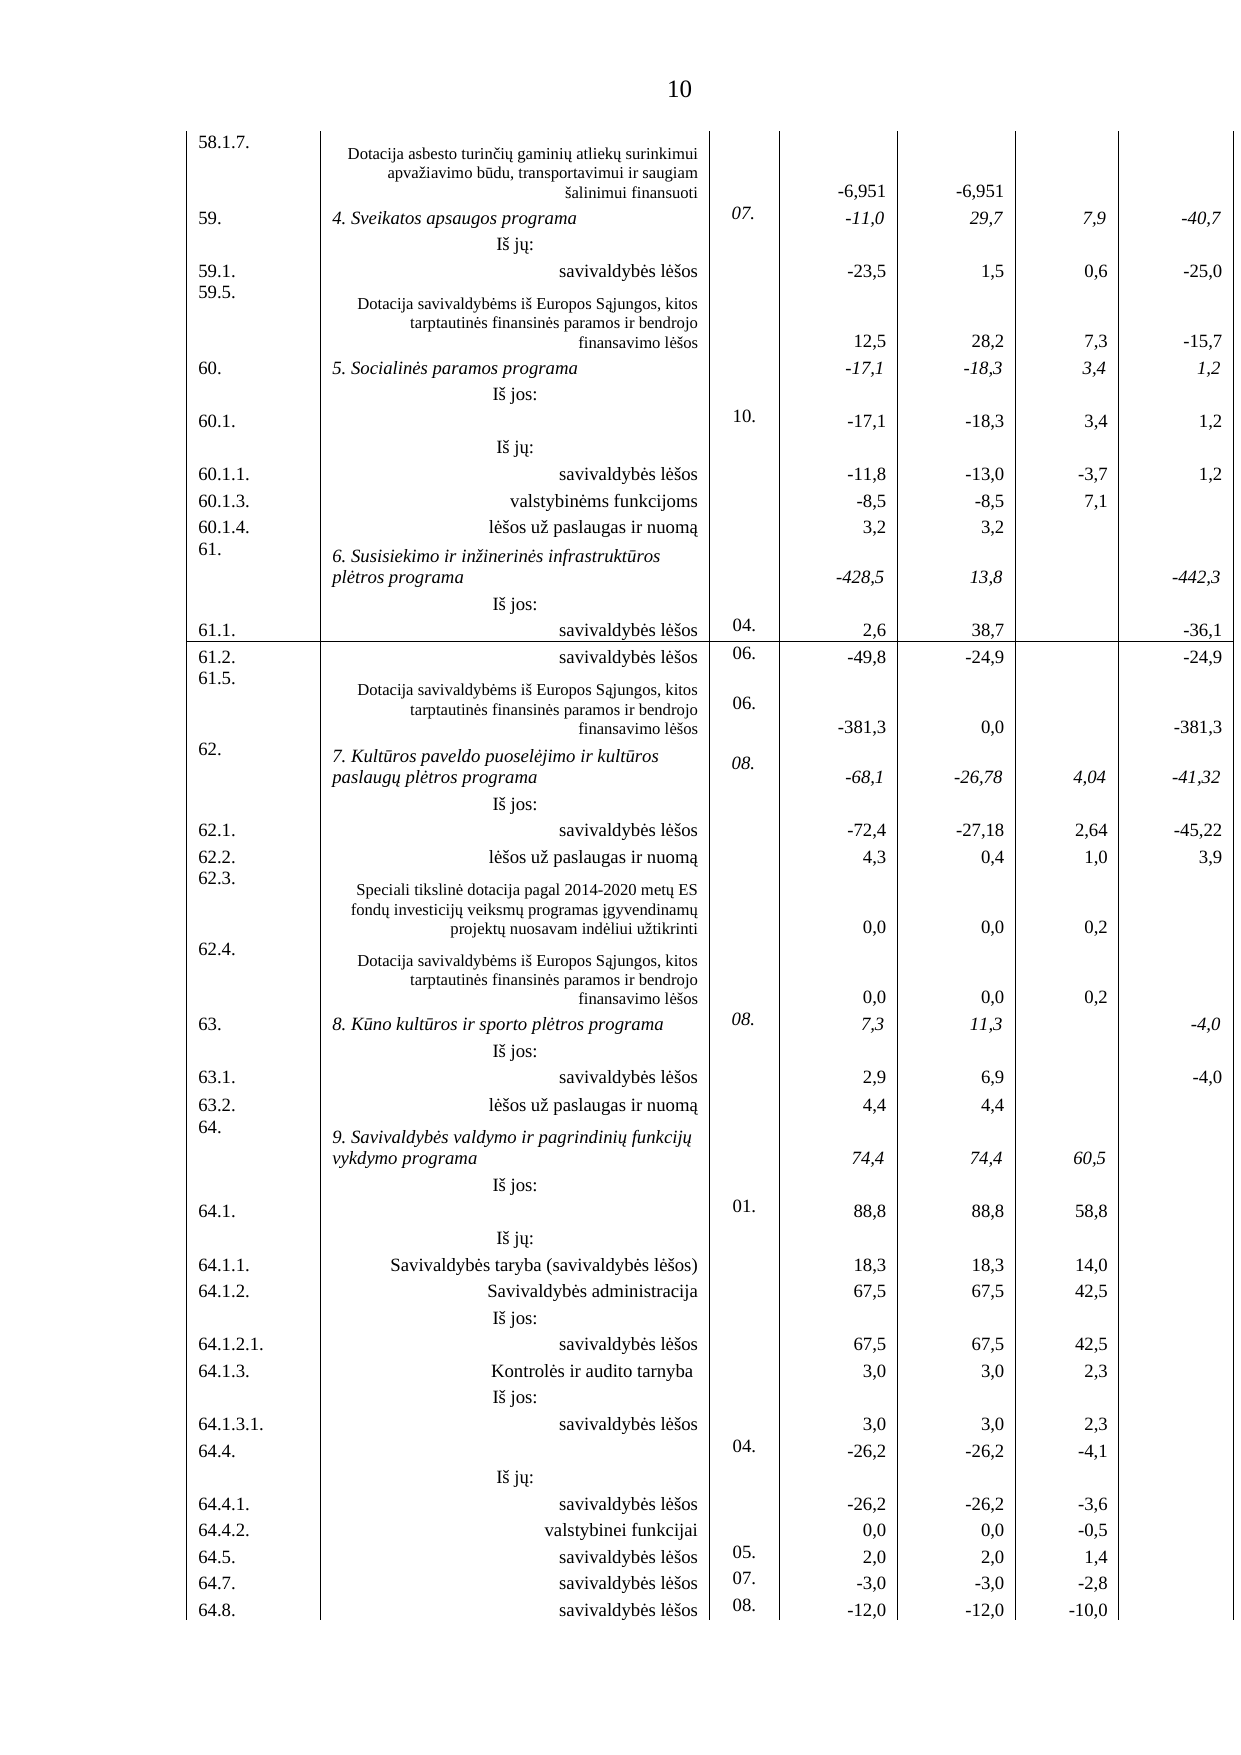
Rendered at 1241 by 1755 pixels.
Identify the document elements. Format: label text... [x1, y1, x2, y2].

table_cell 08. [710, 738, 779, 788]
table_cell -68,1 [780, 738, 897, 788]
table_cell 64.4.1. [187, 1488, 320, 1514]
table_cell 07. [710, 202, 779, 228]
table_cell [898, 788, 1015, 814]
table_cell [710, 131, 779, 202]
table_cell Dotacija savivaldybėms iš Europos Sąjungos, kitos tarptautinės finansinės paramos ir bendrojo finansavimo lėšos [321, 667, 709, 738]
table_cell [898, 1169, 1015, 1195]
table_cell 67,5 [780, 1328, 897, 1355]
table_cell [898, 1381, 1015, 1408]
table_cell 2,64 [1016, 814, 1118, 841]
table_cell 64.7. [187, 1567, 320, 1594]
table_cell 38,7 [898, 614, 1015, 641]
table_cell 7,1 [1016, 485, 1118, 511]
table_cell [321, 405, 709, 431]
table_cell 62. [187, 738, 320, 788]
table_cell 1,2 [1119, 352, 1233, 378]
table_cell 2,0 [780, 1541, 897, 1567]
table_cell -8,5 [898, 485, 1015, 511]
table_cell -11,8 [780, 458, 897, 484]
table_cell -24,9 [1119, 642, 1233, 667]
table_cell [710, 588, 779, 614]
table_cell -3,6 [1016, 1488, 1118, 1514]
table_cell -4,1 [1016, 1435, 1118, 1461]
table_cell 3,4 [1016, 352, 1118, 378]
table_cell Iš jų: [321, 1222, 709, 1248]
table_cell 08. [710, 1594, 779, 1620]
table_cell -11,0 [780, 202, 897, 228]
table_cell Savivaldybės administracija [321, 1275, 709, 1302]
table_cell valstybinei funkcijai [321, 1514, 709, 1541]
table_cell 1,2 [1119, 458, 1233, 484]
table_cell savivaldybės lėšos [321, 255, 709, 281]
table_cell lėšos už paslaugas ir nuomą [321, 1088, 709, 1116]
table_cell 6,9 [898, 1061, 1015, 1088]
table_cell [710, 1035, 779, 1061]
table_cell -17,1 [780, 352, 897, 378]
table_cell 0,6 [1016, 255, 1118, 281]
table_cell 74,4 [898, 1116, 1015, 1169]
table_cell -12,0 [898, 1594, 1015, 1620]
table_cell [710, 1088, 779, 1116]
table_cell 59.1. [187, 255, 320, 281]
table_cell [1016, 642, 1118, 667]
table_cell -381,3 [1119, 667, 1233, 738]
table_cell -10,0 [1016, 1594, 1118, 1620]
table_cell [187, 378, 320, 405]
table_cell [780, 1222, 897, 1248]
table_cell -3,7 [1016, 458, 1118, 484]
table_cell [780, 1461, 897, 1488]
table_cell [710, 1302, 779, 1328]
table_cell 3,2 [780, 511, 897, 538]
table_cell [1016, 1035, 1118, 1061]
table_cell [710, 1116, 779, 1169]
table_cell [780, 378, 897, 405]
table_cell -4,0 [1119, 1061, 1233, 1088]
table_cell Iš jos: [321, 1381, 709, 1408]
table_cell Dotacija asbesto turinčių gaminių atliekų surinkimui apvažiavimo būdu, transportavimui ir saugiam šalinimui finansuoti [321, 131, 709, 202]
table_cell Speciali tikslinė dotacija pagal 2014-2020 metų ES fondų investicijų veiksmų programas įgyvendinamų projektų nuosavam indėliui užtikrinti [321, 867, 709, 938]
table_cell 67,5 [780, 1275, 897, 1302]
table_cell -13,0 [898, 458, 1015, 484]
table_cell Iš jų: [321, 228, 709, 255]
table_cell 60.1. [187, 405, 320, 431]
table_cell [710, 1514, 779, 1541]
table_cell lėšos už paslaugas ir nuomą [321, 841, 709, 867]
table_cell [1119, 1541, 1233, 1567]
table_cell 61.2. [187, 642, 320, 667]
table_cell 42,5 [1016, 1275, 1118, 1302]
table_cell [710, 352, 779, 378]
table_cell -49,8 [780, 642, 897, 667]
table_cell [1016, 1302, 1118, 1328]
table_cell 59. [187, 202, 320, 228]
table_cell -26,78 [898, 738, 1015, 788]
table_cell -428,5 [780, 538, 897, 588]
table_cell 6. Susisiekimo ir inžinerinės infrastruktūros plėtros programa [321, 538, 709, 588]
table_cell [321, 1435, 709, 1461]
table_cell [1016, 1008, 1118, 1034]
table_cell -17,1 [780, 405, 897, 431]
table_cell 3,0 [780, 1355, 897, 1381]
table_cell [898, 1222, 1015, 1248]
table_cell 7,9 [1016, 202, 1118, 228]
table_cell Iš jų: [321, 1461, 709, 1488]
table_cell [710, 841, 779, 867]
table_cell [710, 255, 779, 281]
table_cell [187, 788, 320, 814]
table_cell [710, 431, 779, 458]
table_cell [187, 1222, 320, 1248]
table_cell 61.5. [187, 667, 320, 738]
table_cell [321, 1195, 709, 1222]
table_cell -26,2 [898, 1435, 1015, 1461]
table_cell 0,0 [780, 938, 897, 1008]
table_cell [1016, 511, 1118, 538]
table_cell [710, 1381, 779, 1408]
table_cell 5. Socialinės paramos programa [321, 352, 709, 378]
table_cell 0,0 [780, 867, 897, 938]
table_cell [1119, 1249, 1233, 1275]
table_cell [710, 938, 779, 1008]
table_cell 01. [710, 1195, 779, 1222]
table_cell [1016, 228, 1118, 255]
table_cell [1016, 1381, 1118, 1408]
table_cell 1,2 [1119, 405, 1233, 431]
table_cell [1119, 938, 1233, 1008]
table_cell [1016, 1461, 1118, 1488]
table_cell [1016, 131, 1118, 202]
table_cell [187, 1169, 320, 1195]
table_cell [1119, 1088, 1233, 1116]
table_cell [710, 867, 779, 938]
table_cell 88,8 [898, 1195, 1015, 1222]
table_cell 60,5 [1016, 1116, 1118, 1169]
table_cell 59.5. [187, 281, 320, 352]
table_cell [1119, 1355, 1233, 1381]
table_cell [1119, 1169, 1233, 1195]
table_cell 0,0 [898, 1514, 1015, 1541]
table_cell Iš jos: [321, 788, 709, 814]
table_cell [1119, 1461, 1233, 1488]
table_cell 63.1. [187, 1061, 320, 1088]
table_cell 58,8 [1016, 1195, 1118, 1222]
table_cell -72,4 [780, 814, 897, 841]
table_cell Iš jos: [321, 1169, 709, 1195]
table_cell [710, 538, 779, 588]
table_cell -18,3 [898, 405, 1015, 431]
table_cell Iš jos: [321, 1302, 709, 1328]
table_cell 61.1. [187, 614, 320, 641]
table_cell -26,2 [780, 1435, 897, 1461]
table_cell savivaldybės lėšos [321, 458, 709, 484]
table_cell 64.8. [187, 1594, 320, 1620]
table_cell savivaldybės lėšos [321, 1488, 709, 1514]
table_cell 64.1. [187, 1195, 320, 1222]
table_cell 3,9 [1119, 841, 1233, 867]
table_cell 2,0 [898, 1541, 1015, 1567]
table_cell [710, 1461, 779, 1488]
table_cell [710, 511, 779, 538]
table_cell [780, 1035, 897, 1061]
table_cell [710, 485, 779, 511]
table_cell [1119, 588, 1233, 614]
table_cell 64. [187, 1116, 320, 1169]
table_cell [1119, 1514, 1233, 1541]
table_cell 06. [710, 642, 779, 667]
table_cell 62.2. [187, 841, 320, 867]
table_cell [1016, 667, 1118, 738]
table_cell 1,0 [1016, 841, 1118, 867]
table_cell 64.1.3.1. [187, 1408, 320, 1434]
table_cell 60.1.3. [187, 485, 320, 511]
table_cell 4,4 [898, 1088, 1015, 1116]
table_cell 4,3 [780, 841, 897, 867]
table_cell savivaldybės lėšos [321, 814, 709, 841]
table_cell [1119, 131, 1233, 202]
table_cell [1119, 1275, 1233, 1302]
table_cell [1119, 1328, 1233, 1355]
table_cell 11,3 [898, 1008, 1015, 1034]
table_cell Iš jų: [321, 431, 709, 458]
table_cell -18,3 [898, 352, 1015, 378]
table_cell [1016, 588, 1118, 614]
table_cell 0,0 [780, 1514, 897, 1541]
table_cell 62.4. [187, 938, 320, 1008]
table_cell [187, 1461, 320, 1488]
table_cell [1119, 1195, 1233, 1222]
table_cell 67,5 [898, 1275, 1015, 1302]
table_cell -40,7 [1119, 202, 1233, 228]
table_cell [1119, 1302, 1233, 1328]
table_cell -8,5 [780, 485, 897, 511]
table_cell [187, 1381, 320, 1408]
table_cell [1119, 1408, 1233, 1434]
table_cell 64.1.3. [187, 1355, 320, 1381]
table_cell -26,2 [898, 1488, 1015, 1514]
table_cell 64.5. [187, 1541, 320, 1567]
table_cell [898, 1461, 1015, 1488]
table_cell [1119, 431, 1233, 458]
table_cell 63.2. [187, 1088, 320, 1116]
table_cell 10. [710, 405, 779, 431]
table_cell 64.4.2. [187, 1514, 320, 1541]
table_cell [1119, 1116, 1233, 1169]
table_cell -381,3 [780, 667, 897, 738]
table_cell [780, 1302, 897, 1328]
table_cell 2,9 [780, 1061, 897, 1088]
table_cell [710, 378, 779, 405]
table_cell [187, 228, 320, 255]
table_cell 2,6 [780, 614, 897, 641]
table_cell 04. [710, 1435, 779, 1461]
table_cell [1119, 1488, 1233, 1514]
table_cell 64.1.1. [187, 1249, 320, 1275]
table_cell [710, 1328, 779, 1355]
table_cell 0,2 [1016, 938, 1118, 1008]
table_cell [187, 588, 320, 614]
table_cell [898, 378, 1015, 405]
table_cell [710, 814, 779, 841]
table_cell [898, 1302, 1015, 1328]
table_cell 1,4 [1016, 1541, 1118, 1567]
table_cell 67,5 [898, 1328, 1015, 1355]
table_cell [1016, 1222, 1118, 1248]
table_cell [710, 1408, 779, 1434]
table_cell 14,0 [1016, 1249, 1118, 1275]
table_cell -3,0 [780, 1567, 897, 1594]
table_cell 18,3 [780, 1249, 897, 1275]
table_cell [187, 1035, 320, 1061]
table_cell [780, 788, 897, 814]
table_cell Dotacija savivaldybėms iš Europos Sąjungos, kitos tarptautinės finansinės paramos ir bendrojo finansavimo lėšos [321, 281, 709, 352]
table_cell [780, 1381, 897, 1408]
table_cell [1119, 1567, 1233, 1594]
table_cell -3,0 [898, 1567, 1015, 1594]
table_cell savivaldybės lėšos [321, 1408, 709, 1434]
table_cell 0,0 [898, 938, 1015, 1008]
table_cell 3,0 [898, 1408, 1015, 1434]
table_cell [710, 458, 779, 484]
table_cell [1016, 1169, 1118, 1195]
table_cell [1016, 788, 1118, 814]
table_cell [1016, 431, 1118, 458]
table_cell 2,3 [1016, 1408, 1118, 1434]
table_cell 18,3 [898, 1249, 1015, 1275]
table_cell 07. [710, 1567, 779, 1594]
table_cell -24,9 [898, 642, 1015, 667]
table_cell valstybinėms funkcijoms [321, 485, 709, 511]
table_cell 60. [187, 352, 320, 378]
table_cell 63. [187, 1008, 320, 1034]
table_cell Kontrolės ir audito tarnyba [321, 1355, 709, 1381]
table_cell [710, 788, 779, 814]
table_cell 08. [710, 1008, 779, 1034]
table_cell lėšos už paslaugas ir nuomą [321, 511, 709, 538]
table_cell 0,0 [898, 667, 1015, 738]
table_cell 4,04 [1016, 738, 1118, 788]
table_cell 7. Kultūros paveldo puoselėjimo ir kultūros paslaugų plėtros programa [321, 738, 709, 788]
table_cell -27,18 [898, 814, 1015, 841]
table_cell -442,3 [1119, 538, 1233, 588]
table_cell -36,1 [1119, 614, 1233, 641]
table_cell [710, 1488, 779, 1514]
table_cell -2,8 [1016, 1567, 1118, 1594]
table_cell -4,0 [1119, 1008, 1233, 1034]
table_cell [898, 588, 1015, 614]
table_cell -26,2 [780, 1488, 897, 1514]
table_cell [710, 1169, 779, 1195]
table_cell 13,8 [898, 538, 1015, 588]
table_cell Savivaldybės taryba (savivaldybės lėšos) [321, 1249, 709, 1275]
table_cell 0,4 [898, 841, 1015, 867]
table_cell 8. Kūno kultūros ir sporto plėtros programa [321, 1008, 709, 1034]
table_cell 58.1.7. [187, 131, 320, 202]
table_cell [1016, 1061, 1118, 1088]
table_cell [780, 431, 897, 458]
table_cell [1119, 1035, 1233, 1061]
table_cell 64.4. [187, 1435, 320, 1461]
table_cell [1016, 378, 1118, 405]
table_cell 7,3 [780, 1008, 897, 1034]
table_cell [710, 1061, 779, 1088]
table_cell 29,7 [898, 202, 1015, 228]
table_cell 9. Savivaldybės valdymo ir pagrindinių funkcijų vykdymo programa [321, 1116, 709, 1169]
table_cell [710, 1275, 779, 1302]
table_cell 2,3 [1016, 1355, 1118, 1381]
table_cell [780, 228, 897, 255]
table_cell [1016, 538, 1118, 588]
table_cell -15,7 [1119, 281, 1233, 352]
table_cell 62.3. [187, 867, 320, 938]
table_cell 3,0 [780, 1408, 897, 1434]
table_cell 4. Sveikatos apsaugos programa [321, 202, 709, 228]
table_cell [1016, 1088, 1118, 1116]
table_cell [1119, 228, 1233, 255]
table_cell [1119, 485, 1233, 511]
table_cell Iš jos: [321, 588, 709, 614]
table_cell 0,0 [898, 867, 1015, 938]
table_cell 4,4 [780, 1088, 897, 1116]
table_cell -6,951 [780, 131, 897, 202]
table_cell Dotacija savivaldybėms iš Europos Sąjungos, kitos tarptautinės finansinės paramos ir bendrojo finansavimo lėšos [321, 938, 709, 1008]
table_cell 0,2 [1016, 867, 1118, 938]
table_cell [1119, 867, 1233, 938]
table_cell [710, 1355, 779, 1381]
table_cell Iš jos: [321, 378, 709, 405]
table_cell [1119, 788, 1233, 814]
table_cell savivaldybės lėšos [321, 642, 709, 667]
table_cell [710, 228, 779, 255]
table_cell [710, 1222, 779, 1248]
table_cell [1119, 378, 1233, 405]
table_cell [898, 1035, 1015, 1061]
table_cell [1119, 1381, 1233, 1408]
table_cell [898, 228, 1015, 255]
table_cell [1119, 1594, 1233, 1620]
table_cell 88,8 [780, 1195, 897, 1222]
table_cell -6,951 [898, 131, 1015, 202]
table_cell 12,5 [780, 281, 897, 352]
table_cell -45,22 [1119, 814, 1233, 841]
table_cell savivaldybės lėšos [321, 1594, 709, 1620]
table_cell [710, 1249, 779, 1275]
table_cell 61. [187, 538, 320, 588]
table_cell [710, 281, 779, 352]
table_cell -23,5 [780, 255, 897, 281]
table_cell savivaldybės lėšos [321, 1328, 709, 1355]
table_cell 64.1.2.1. [187, 1328, 320, 1355]
table_cell 3,4 [1016, 405, 1118, 431]
table_cell [898, 431, 1015, 458]
table_cell [1119, 1222, 1233, 1248]
table_cell 42,5 [1016, 1328, 1118, 1355]
table_cell 3,0 [898, 1355, 1015, 1381]
table_cell 04. [710, 614, 779, 641]
table_cell [1119, 1435, 1233, 1461]
table_cell 7,3 [1016, 281, 1118, 352]
table_cell 64.1.2. [187, 1275, 320, 1302]
table_cell 05. [710, 1541, 779, 1567]
table_cell [187, 1302, 320, 1328]
table_cell 60.1.1. [187, 458, 320, 484]
table_cell -12,0 [780, 1594, 897, 1620]
table_cell savivaldybės lėšos [321, 614, 709, 641]
table_cell savivaldybės lėšos [321, 1567, 709, 1594]
table_cell 28,2 [898, 281, 1015, 352]
table_cell 60.1.4. [187, 511, 320, 538]
table_cell -25,0 [1119, 255, 1233, 281]
table_cell 1,5 [898, 255, 1015, 281]
table_cell 74,4 [780, 1116, 897, 1169]
table_cell -0,5 [1016, 1514, 1118, 1541]
table_cell 06. [710, 667, 779, 738]
table_cell -41,32 [1119, 738, 1233, 788]
table_cell 62.1. [187, 814, 320, 841]
table_cell [1016, 614, 1118, 641]
table_cell 3,2 [898, 511, 1015, 538]
table_cell [1119, 511, 1233, 538]
table_cell savivaldybės lėšos [321, 1061, 709, 1088]
table_cell Iš jos: [321, 1035, 709, 1061]
table_cell [780, 1169, 897, 1195]
table_cell [780, 588, 897, 614]
table_cell [187, 431, 320, 458]
table_cell savivaldybės lėšos [321, 1541, 709, 1567]
